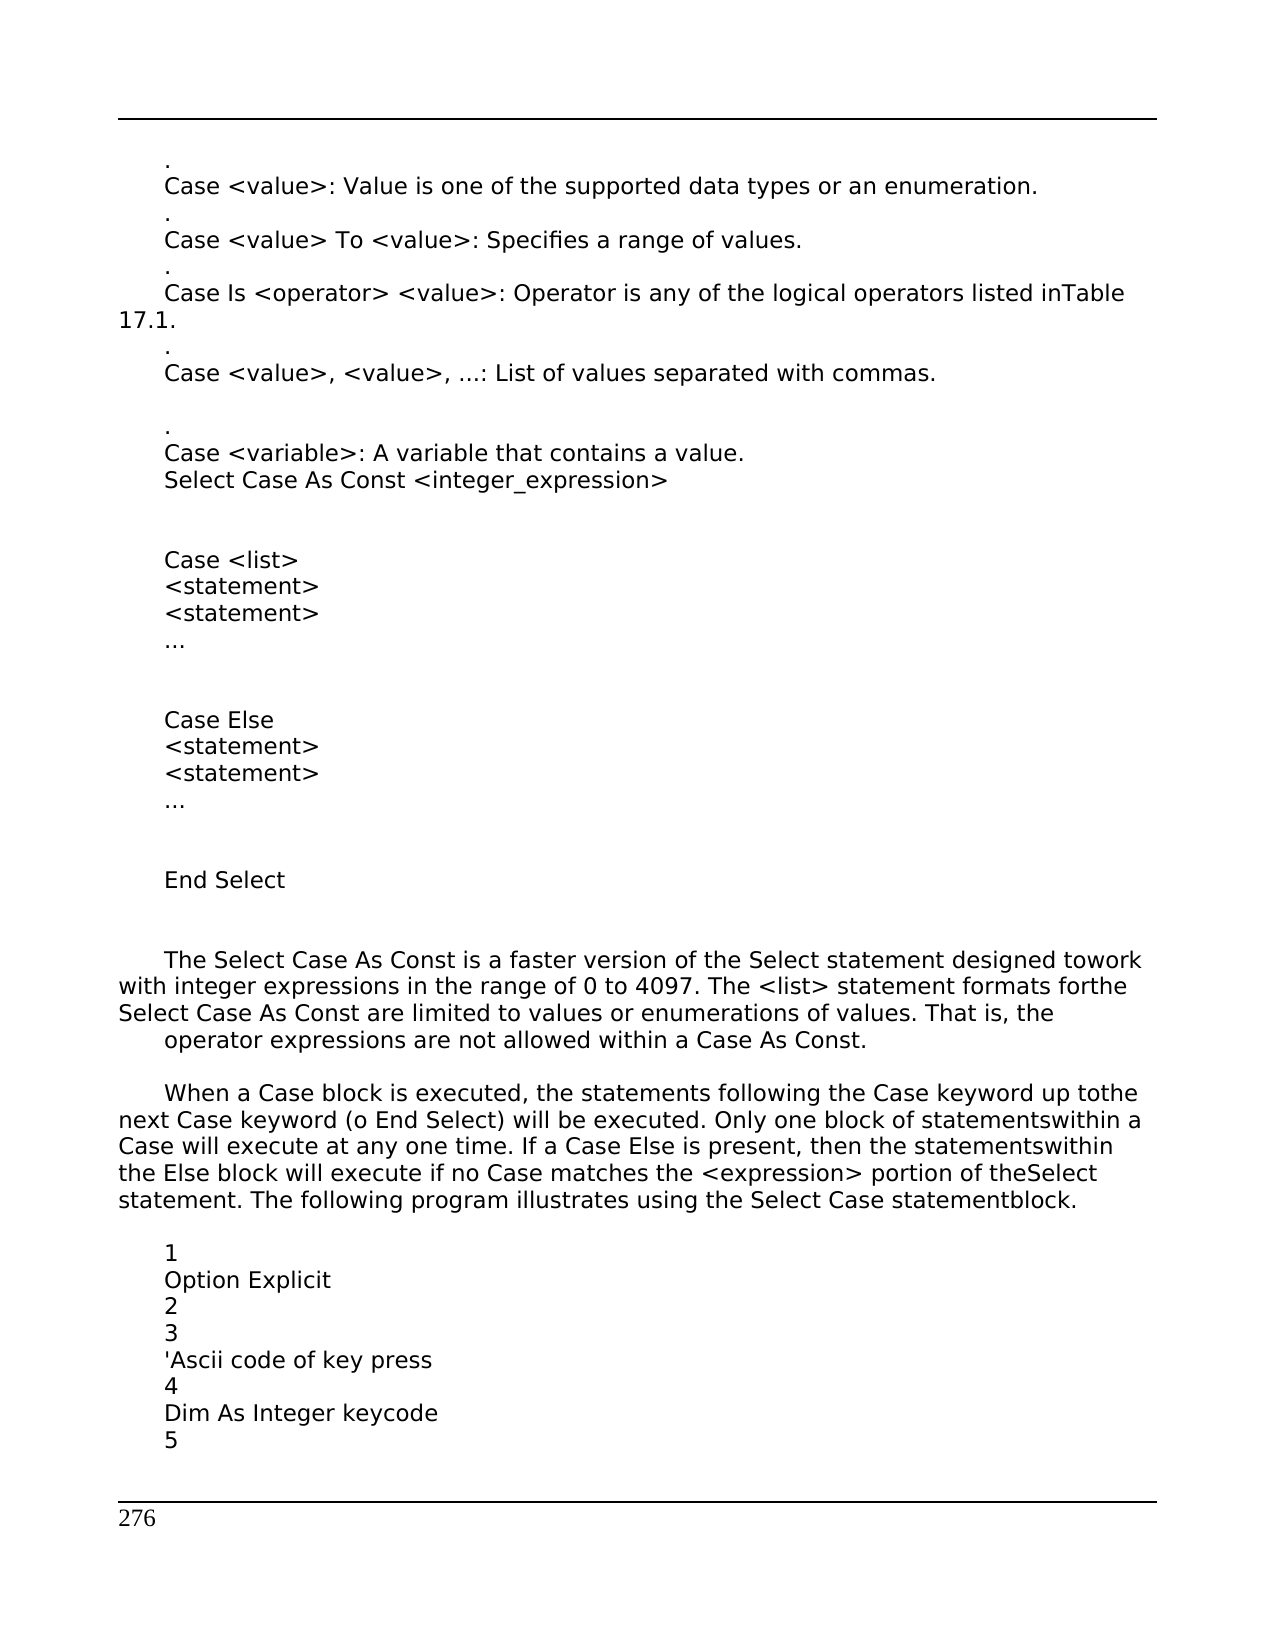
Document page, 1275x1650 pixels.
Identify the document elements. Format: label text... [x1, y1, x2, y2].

text 'Ascii code of key press [118, 1347, 1157, 1373]
text . [118, 333, 1157, 360]
text Case Else [118, 707, 1157, 733]
text Dim As Integer keycode [118, 1400, 1157, 1427]
text operator expressions are not allowed within a Case As Const. [118, 1027, 1157, 1053]
text Select Case As Const <integer_expression> [118, 467, 1157, 493]
text When a Case block is executed, the statements following the Case keyword up tothe next Case keyword (o End Select) will be executed. Only one block of statementswithin a Case will execute at any one time. If a Case Else is present, then the statementswithin the Else block will execute if no Case matches the <expression> portion of theSelect statement. The following program illustrates using the Select Case statementblock. [118, 1080, 1157, 1213]
text ... [118, 787, 1157, 813]
text Case <list> [118, 547, 1157, 573]
text . [118, 200, 1157, 227]
text The Select Case As Const is a faster version of the Select statement designed towork with integer expressions in the range of 0 to 4097. The <list> statement formats forthe Select Case As Const are limited to values or enumerations of values. That is, the [118, 947, 1157, 1027]
text 1 [118, 1240, 1157, 1267]
text End Select [118, 867, 1157, 893]
text Option Explicit [118, 1267, 1157, 1293]
text 3 [118, 1320, 1157, 1347]
text Case <value>: Value is one of the supported data types or an enumeration. [118, 173, 1157, 200]
text . [118, 147, 1157, 173]
text Case <value>, <value>, ...: List of values separated with commas. [118, 360, 1157, 387]
text Case <variable>: A variable that contains a value. [118, 440, 1157, 467]
text ... [118, 627, 1157, 653]
text 2 [118, 1293, 1157, 1320]
text . [118, 253, 1157, 280]
text . [118, 413, 1157, 440]
text Case Is <operator> <value>: Operator is any of the logical operators listed inTable 17.1. [118, 280, 1157, 333]
text <statement> [118, 760, 1157, 787]
text Case <value> To <value>: Specifies a range of values. [118, 227, 1157, 253]
text <statement> [118, 573, 1157, 600]
text 4 [118, 1373, 1157, 1400]
text <statement> [118, 733, 1157, 760]
text 5 [118, 1427, 1157, 1453]
text <statement> [118, 600, 1157, 627]
